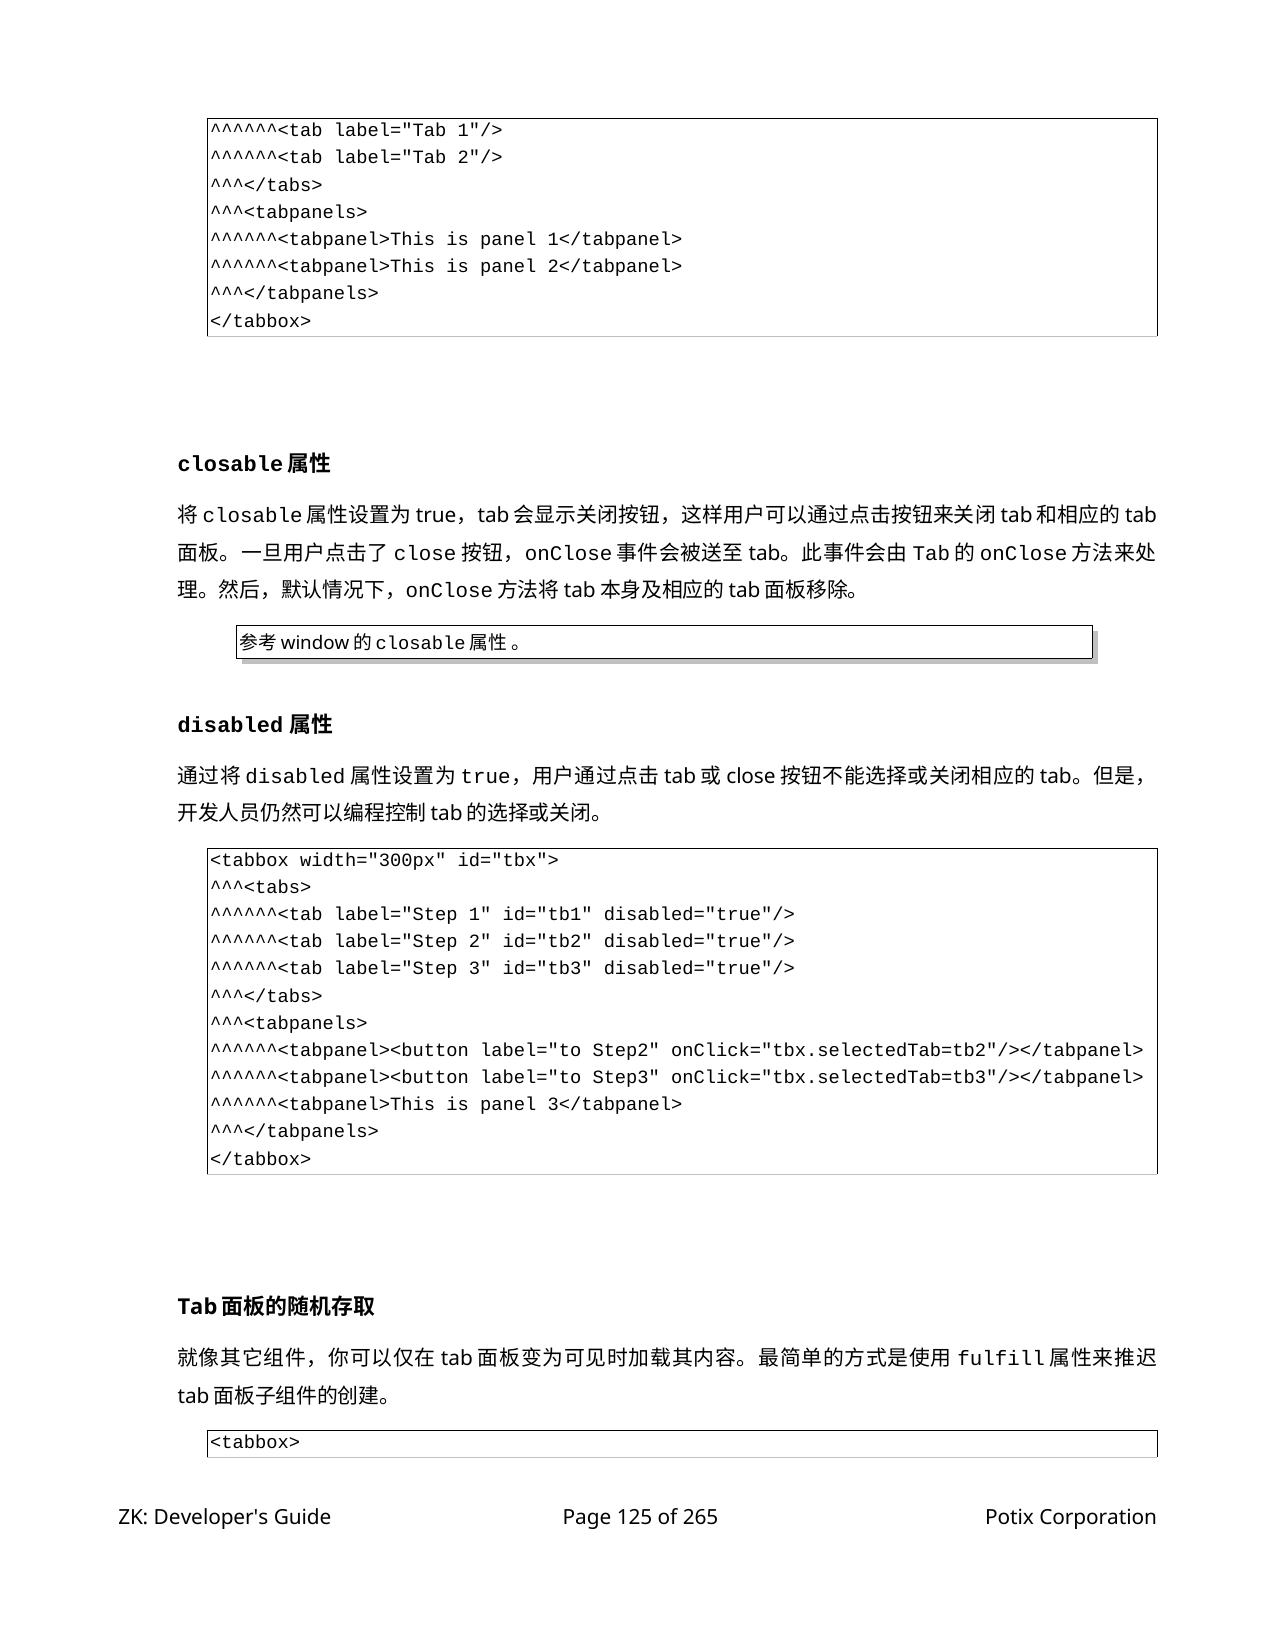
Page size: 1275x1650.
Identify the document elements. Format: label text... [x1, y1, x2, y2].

text </tabbox> [208, 308, 1157, 336]
text <tabbox> [208, 1431, 1157, 1457]
text ^^^</tabs> [208, 172, 1157, 197]
text ^^^<tabpanels> [208, 1011, 1157, 1035]
text ^^^<tabs> [208, 875, 1157, 899]
text ^^^^^^<tabpanel><button label="to Step3" onClick="tbx.selectedTab=tb3"/></tabpanel> [208, 1065, 1157, 1089]
text ^^^^^^<tabpanel><button label="to Step2" onClick="tbx.selectedTab=tb2"/></tabpanel> [208, 1038, 1157, 1062]
text ^^^^^^<tabpanel>This is panel 1</tabpanel> [208, 227, 1157, 251]
text ^^^^^^<tabpanel>This is panel 3</tabpanel> [208, 1092, 1157, 1116]
subtitle Tab面板的随机存取 [177, 1289, 1157, 1321]
text ^^^^^^<tabpanel>This is panel 2</tabpanel> [208, 254, 1157, 278]
text ^^^^^^<tab label="Step 1" id="tb1" disabled="true"/> [208, 902, 1157, 926]
text ^^^^^^<tab label="Step 2" id="tb2" disabled="true"/> [208, 929, 1157, 953]
text <tabbox width="300px" id="tbx"> [208, 849, 1157, 872]
text ^^^^^^<tab label="Step 3" id="tb3" disabled="true"/> [208, 956, 1157, 981]
text ^^^^^^<tab label="Tab 1"/> [208, 119, 1157, 142]
subtitle disabled 属性 [177, 706, 1157, 738]
text 参考window的closable属性 。 [237, 626, 1092, 658]
text ^^^^^^<tab label="Tab 2"/> [208, 145, 1157, 169]
text 将closable属性设置为true，tab会显示关闭按钮，这样用户可以通过点击按钮来关闭tab和相应的tab面板。一旦用户点击了close按钮，onClose事件会被送至tab。此事件会由Tab的onClose方法来处理。然后，默认情况下，onClose方法将tab本身及相应的tab面板移除。 [177, 498, 1157, 604]
subtitle closable属性 [177, 446, 1157, 478]
text ^^^</tabpanels> [208, 1119, 1157, 1144]
text ^^^<tabpanels> [208, 200, 1157, 224]
text 就像其它组件，你可以仅在tab面板变为可见时加载其内容。最简单的方式是使用fulfill属性来推迟tab面板子组件的创建。 [177, 1341, 1157, 1409]
text </tabbox> [208, 1147, 1157, 1174]
text ^^^</tabpanels> [208, 281, 1157, 306]
text ^^^</tabs> [208, 983, 1157, 1008]
text 通过将disabled属性设置为true，用户通过点击tab或close按钮不能选择或关闭相应的tab。但是，开发人员仍然可以编程控制tab的选择或关闭。 [177, 759, 1157, 827]
